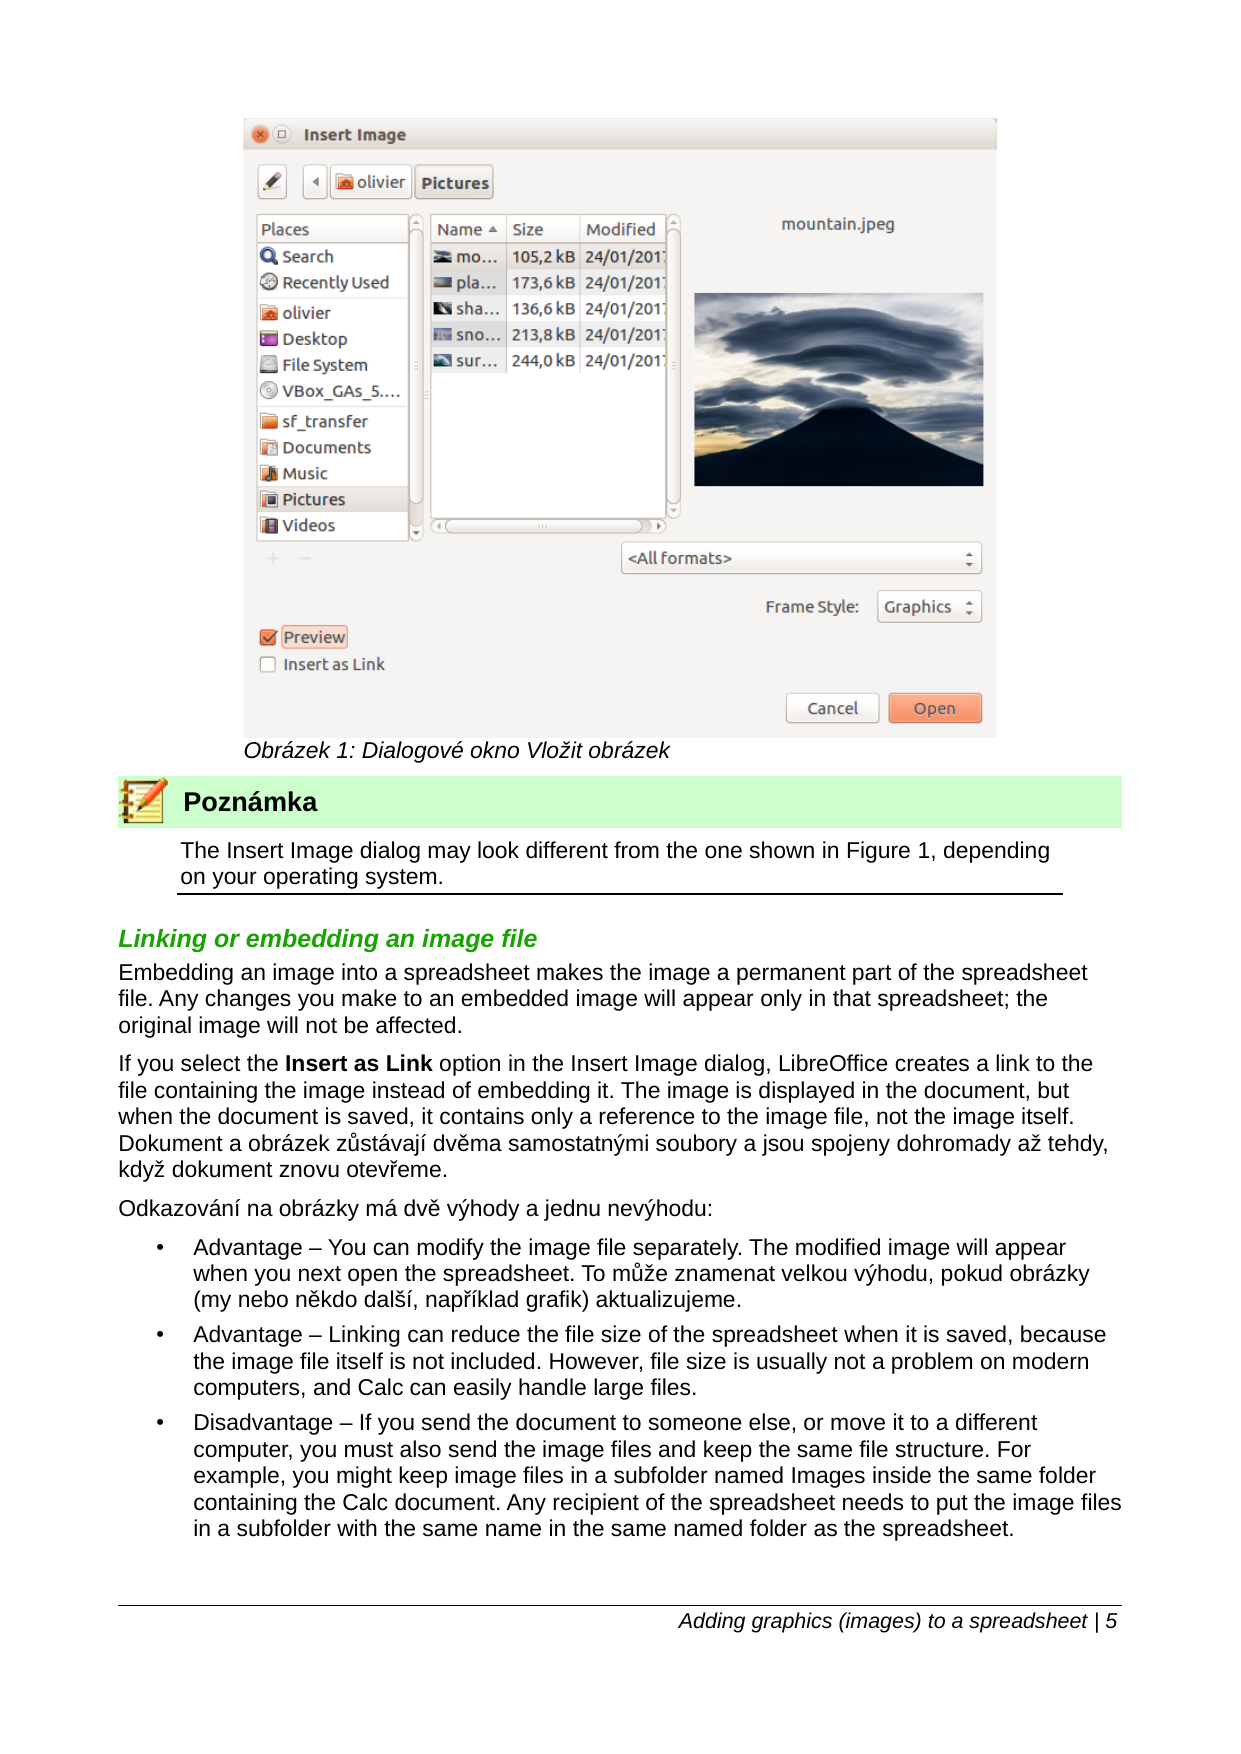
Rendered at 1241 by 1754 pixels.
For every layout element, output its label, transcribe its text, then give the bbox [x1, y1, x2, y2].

text If you select the Insert as Link option in the Insert Image dialog, LibreOffice creates a link to the file containing the image instead of embedding it. The image is displayed in the document, but when the document is saved, it contains only a reference to the image file, not the image itself. Dokument a obrázek zůstávají dvěma samostatnými soubory a jsou spojeny dohromady až tehdy, když dokument znovu otevřeme. [118, 1050, 1122, 1182]
subtitle Linking or embedding an image file [118, 924, 1122, 953]
picture [119, 776, 170, 827]
text Embedding an image into a spreadsheet makes the image a permanent part of the spreadsheet file. Any changes you make to an embedded image will appear only in that spreadsheet; the original image will not be affected. [118, 959, 1122, 1038]
list Advantage – You can modify the image file separately. The modified image will appear when you next open the spreadsheet. To může znamenat velkou výhodu, pokud obrázky (my nebo někdo další, například grafik) aktualizujeme. [156, 1233, 1122, 1313]
text The Insert Image dialog may look different from the one shown in Figure 1, depending on your operating system. [177, 834, 1063, 893]
list Odkazování na obrázky má dvě výhody a jednu nevýhodu: [118, 1195, 1122, 1221]
list Disadvantage – If you send the document to someone else, or move it to a different computer, you must also send the image files and keep the same file structure. For example, you might keep image files in a subfolder named Images inside the same folder containing the Calc document. Any recipient of the spreadsheet needs to put the image files in a subfolder with the same name in the same named folder as the spreadsheet. [156, 1409, 1122, 1541]
picture [243, 118, 997, 738]
list Advantage – Linking can reduce the file size of the spreadsheet when it is saved, because the image file itself is not included. However, file size is usually not a problem on modern computers, and Calc can easily handle large files. [156, 1321, 1122, 1401]
subtitle Poznámka [118, 776, 1122, 828]
text Obrázek 1: Dialogové okno Vložit obrázek [243, 738, 997, 764]
